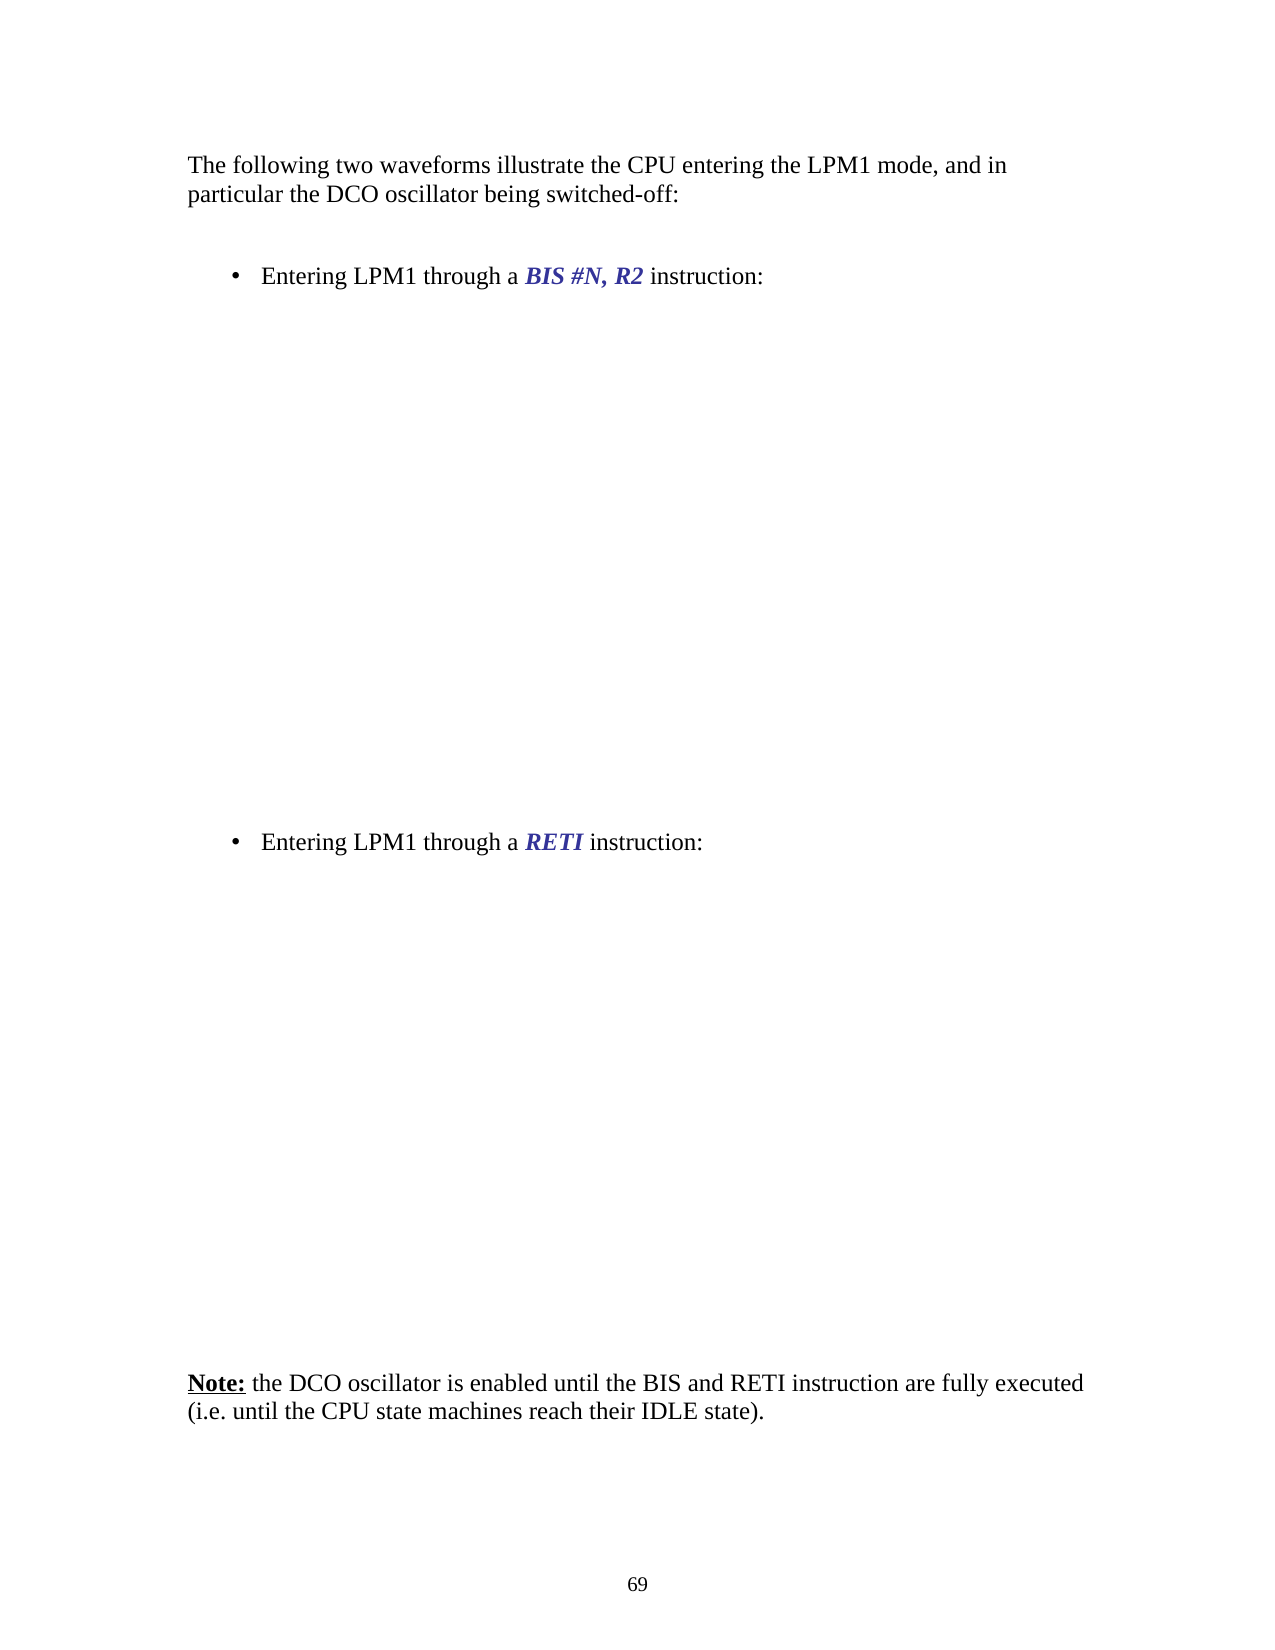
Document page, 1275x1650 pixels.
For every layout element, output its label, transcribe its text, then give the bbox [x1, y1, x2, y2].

text The following two waveforms illustrate the CPU entering the LPM1 mode, and in particular the DCO oscillator being switched-off: [187, 150, 1088, 207]
list Entering LPM1 through a RETI instruction: [231, 827, 1088, 855]
list Entering LPM1 through a BIS #N, R2 instruction: [231, 261, 1088, 290]
text Note: the DCO oscillator is enabled until the BIS and RETI instruction are fully executed (i.e. until the CPU state machines reach their IDLE state). [187, 909, 1088, 1454]
